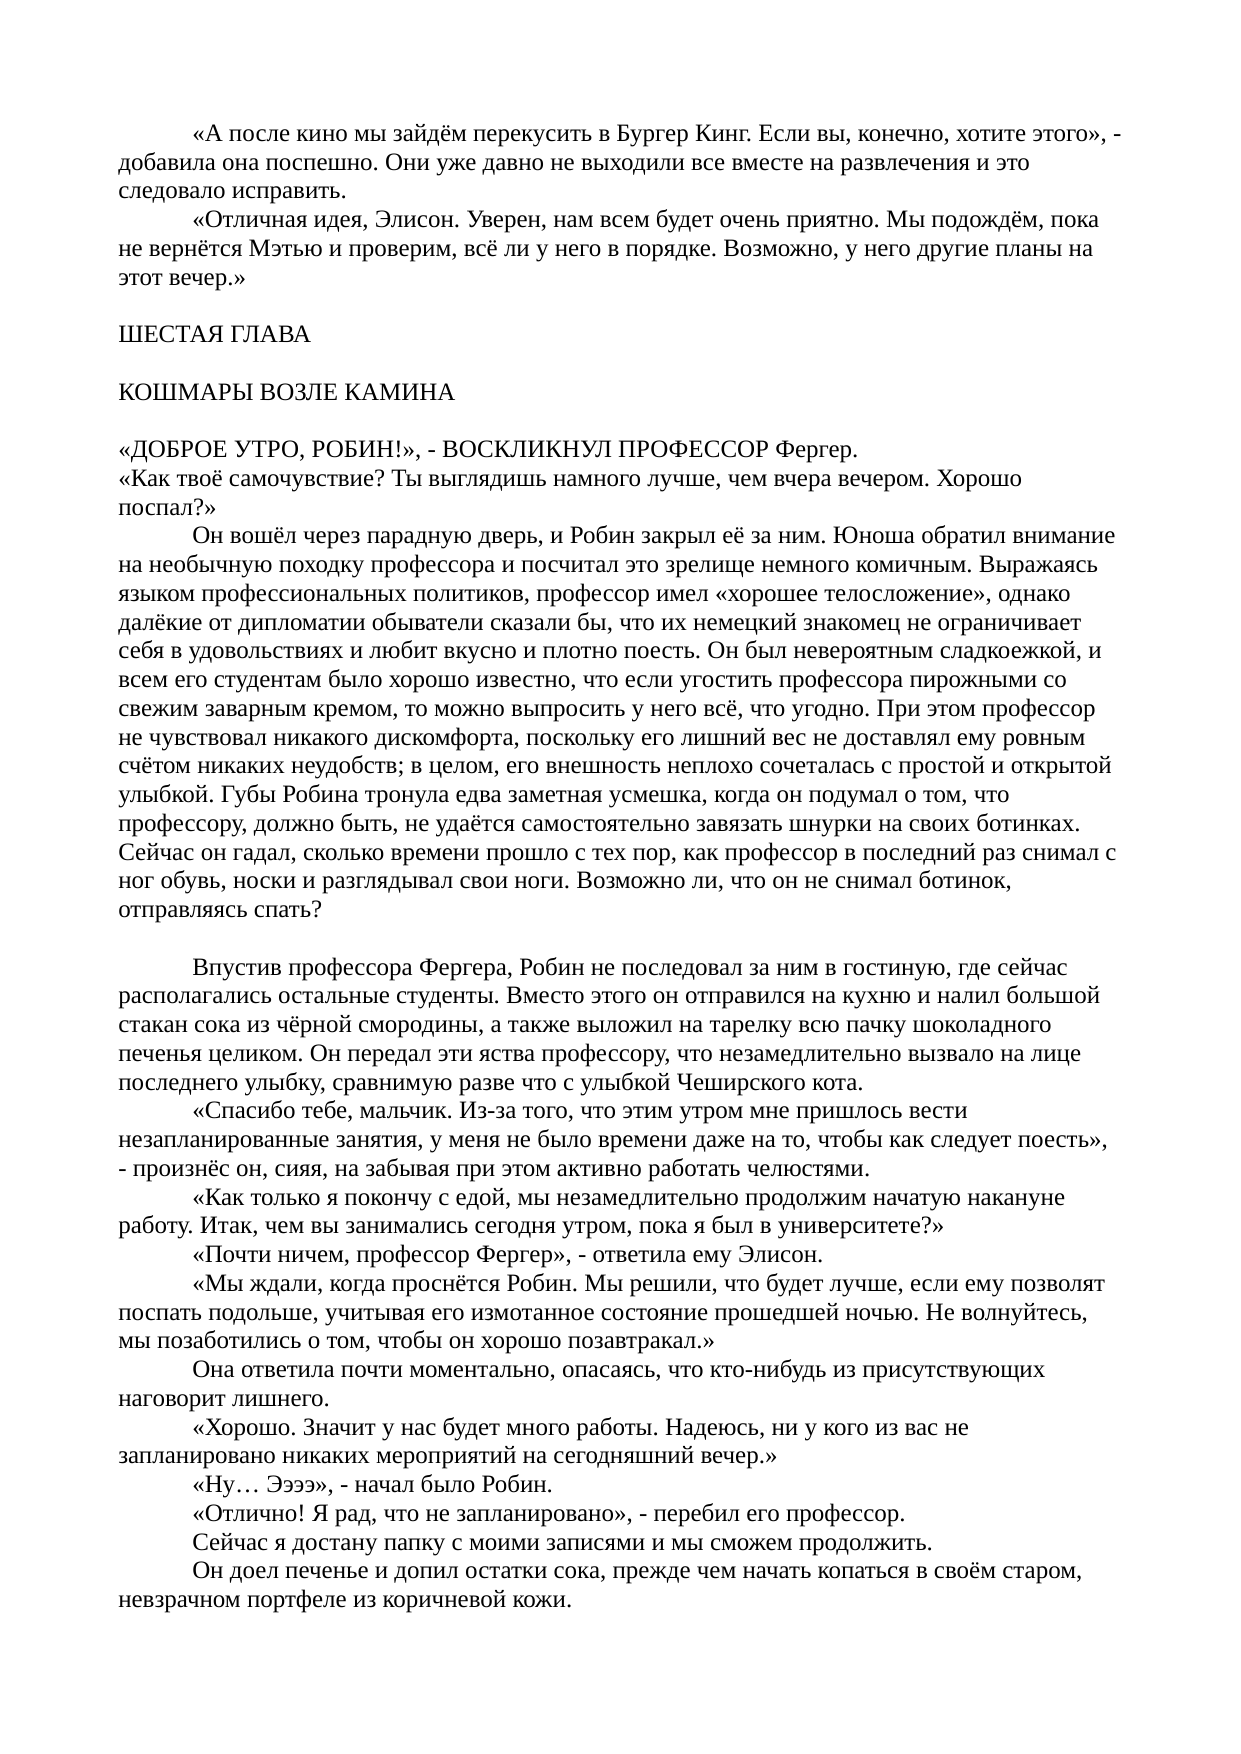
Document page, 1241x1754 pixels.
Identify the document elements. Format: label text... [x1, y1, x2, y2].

text «А после кино мы зайдём перекусить в Бургер Кинг. Если вы, конечно, хотите этого», - добавила она поспешно. Они уже давно не выходили все вместе на развлечения и это следовало исправить. [118, 118, 1122, 204]
text «Спасибо тебе, мальчик. Из-за того, что этим утром мне пришлось вести незапланированные занятия, у меня не было времени даже на то, чтобы как следует поесть», - произнёс он, сияя, на забывая при этом активно работать челюстями. [118, 1096, 1122, 1182]
text Он доел печенье и допил остатки сока, прежде чем начать копаться в своём старом, невзрачном портфеле из коричневой кожи. [118, 1556, 1122, 1613]
text КОШМАРЫ ВОЗЛЕ КАМИНА [118, 377, 1122, 406]
text Она ответила почти моментально, опасаясь, что кто-нибудь из присутствующих наговорит лишнего. [118, 1354, 1122, 1412]
text «Мы ждали, когда проснётся Робин. Мы решили, что будет лучше, если ему позволят поспать подольше, учитывая его измотанное состояние прошедшей ночью. Не волнуйтесь, мы позаботились о том, чтобы он хорошо позавтракал.» [118, 1268, 1122, 1354]
text «Хорошо. Значит у нас будет много работы. Надеюсь, ни у кого из вас не запланировано никаких мероприятий на сегодняшний вечер.» [118, 1412, 1122, 1469]
text Он вошёл через парадную дверь, и Робин закрыл её за ним. Юноша обратил внимание на необычную походку профессора и посчитал это зрелище немного комичным. Выражаясь языком профессиональных политиков, профессор имел «хорошее телосложение», однако далёкие от дипломатии обыватели сказали бы, что их немецкий знакомец не ограничивает себя в удовольствиях и любит вкусно и плотно поесть. Он был невероятным сладкоежкой, и всем его студентам было хорошо известно, что если угостить профессора пирожными со свежим заварным кремом, то можно выпросить у него всё, что угодно. При этом профессор не чувствовал никакого дискомфорта, поскольку его лишний вес не доставлял ему ровным счётом никаких неудобств; в целом, его внешность неплохо сочеталась с простой и открытой улыбкой. Губы Робина тронула едва заметная усмешка, когда он подумал о том, что профессору, должно быть, не удаётся самостоятельно завязать шнурки на своих ботинках. Сейчас он гадал, сколько времени прошло с тех пор, как профессор в последний раз снимал с ног обувь, носки и разглядывал свои ноги. Возможно ли, что он не снимал ботинок, отправляясь спать? [118, 521, 1122, 923]
text «Как твоё самочувствие? Ты выглядишь намного лучше, чем вчера вечером. Хорошо поспал?» [118, 463, 1122, 521]
text «Отличная идея, Элисон. Уверен, нам всем будет очень приятно. Мы подождём, пока не вернётся Мэтью и проверим, всё ли у него в порядке. Возможно, у него другие планы на этот вечер.» [118, 204, 1122, 291]
text «Ну… Ээээ», - начал было Робин. [118, 1469, 1122, 1498]
text «Почти ничем, профессор Фергер», - ответила ему Элисон. [118, 1239, 1122, 1268]
text Сейчас я достану папку с моими записями и мы сможем продолжить. [118, 1527, 1122, 1556]
text «Как только я покончу с едой, мы незамедлительно продолжим начатую накануне работу. Итак, чем вы занимались сегодня утром, пока я был в университете?» [118, 1182, 1122, 1239]
text Впустив профессора Фергера, Робин не последовал за ним в гостиную, где сейчас располагались остальные студенты. Вместо этого он отправился на кухню и налил большой стакан сока из чёрной смородины, а также выложил на тарелку всю пачку шоколадного печенья целиком. Он передал эти яства профессору, что незамедлительно вызвало на лице последнего улыбку, сравнимую разве что с улыбкой Чеширского кота. [118, 952, 1122, 1096]
text «ДОБРОЕ УТРО, РОБИН!», - ВОСКЛИКНУЛ ПРОФЕССОР Фергер. [118, 434, 1122, 463]
text «Отлично! Я рад, что не запланировано», - перебил его профессор. [118, 1498, 1122, 1527]
text ШЕСТАЯ ГЛАВА [118, 319, 1122, 348]
